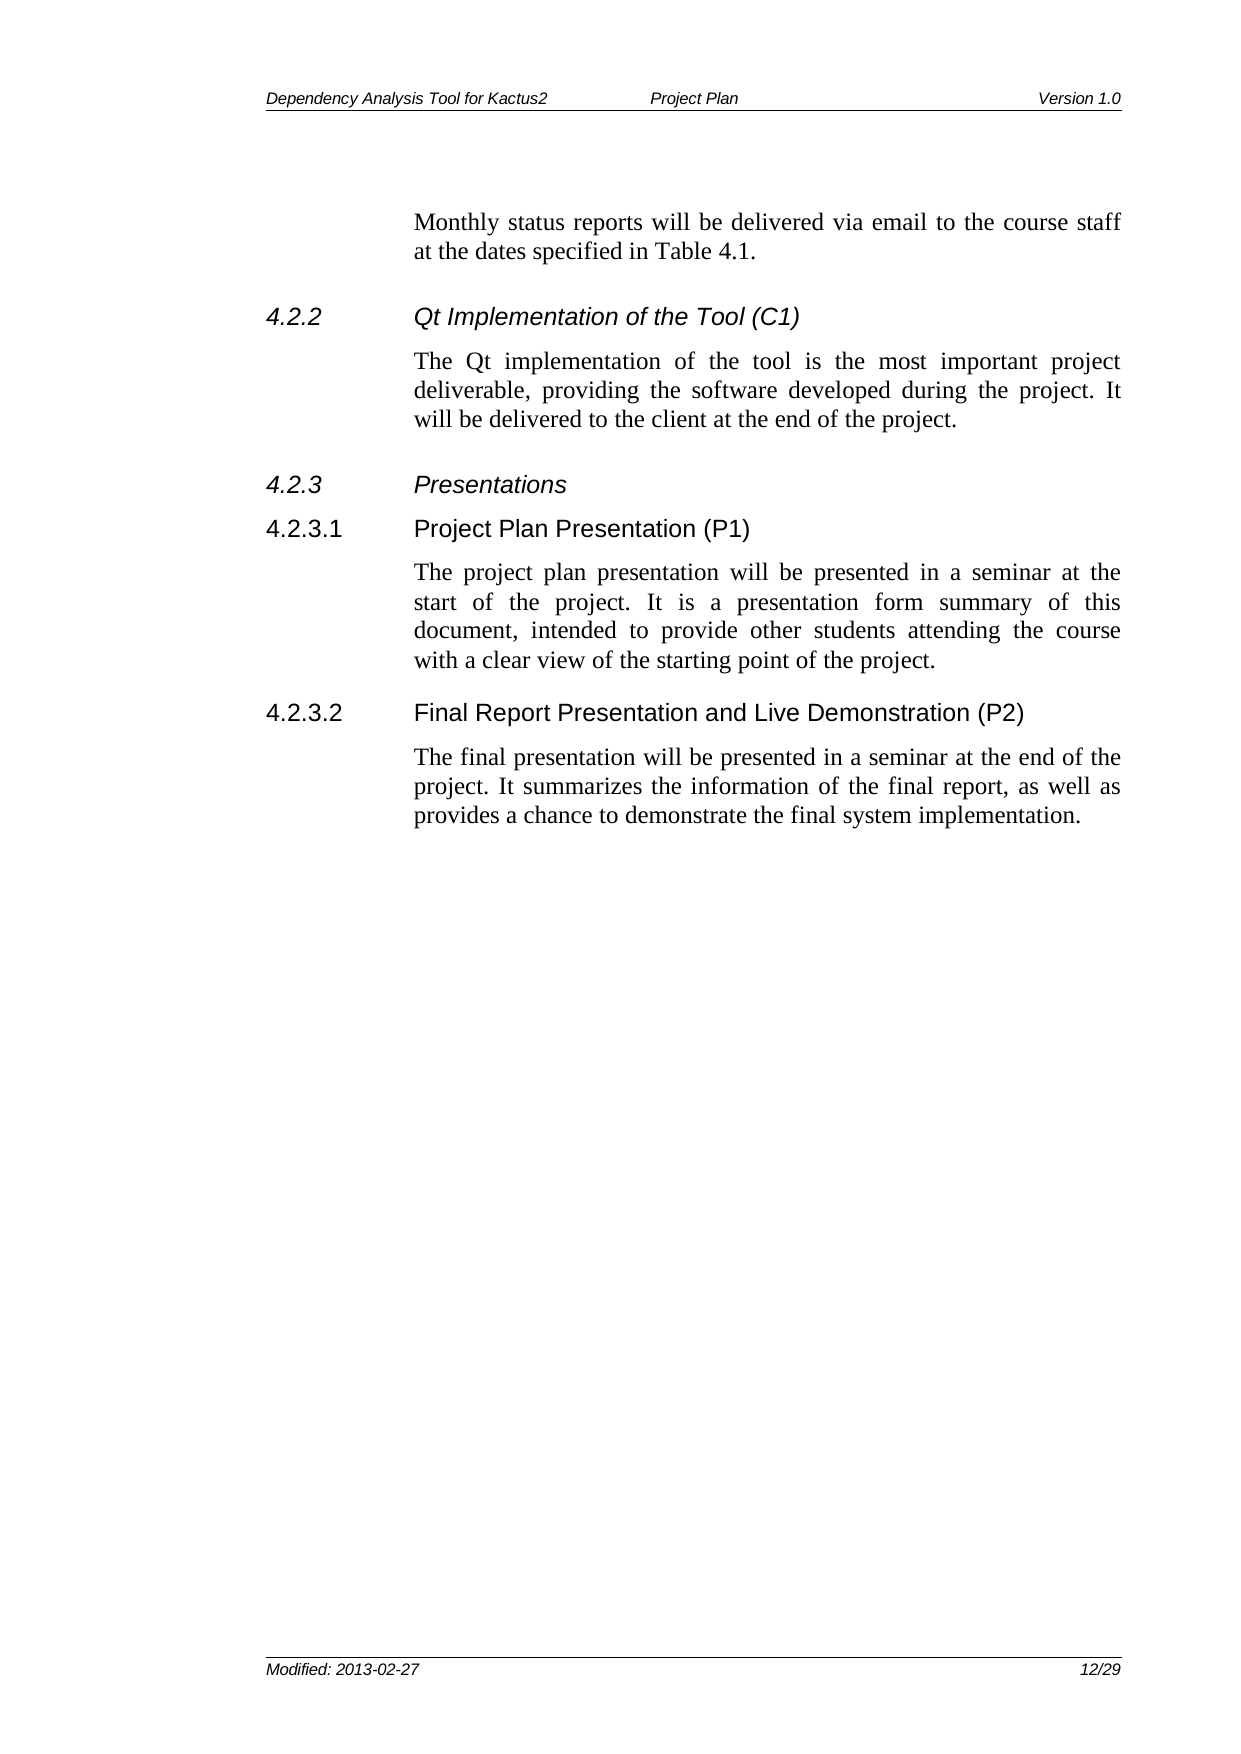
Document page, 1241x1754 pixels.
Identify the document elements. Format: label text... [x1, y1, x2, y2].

text The Qt implementation of the tool is the most important project deliverable, providing the software developed during the project. It will be delivered to the client at the end of the project. [413, 346, 1122, 433]
subtitle Project Plan Presentation (P1) [266, 514, 1122, 543]
subtitle Qt Implementation of the Tool (C1) [266, 302, 1122, 331]
subtitle Final Report Presentation and Live Demonstration (P2) [266, 698, 1122, 727]
text The final presentation will be presented in a seminar at the end of the project. It summarizes the information of the final report, as well as provides a chance to demonstrate the final system implementation. [413, 742, 1122, 829]
text Monthly status reports will be delivered via email to the course staff at the dates specified in Table 4.1. [413, 207, 1122, 265]
subtitle Presentations [266, 470, 1122, 499]
text The project plan presentation will be presented in a seminar at the start of the project. It is a presentation form summary of this document, intended to provide other students attending the course with a clear view of the starting point of the project. [413, 557, 1122, 673]
